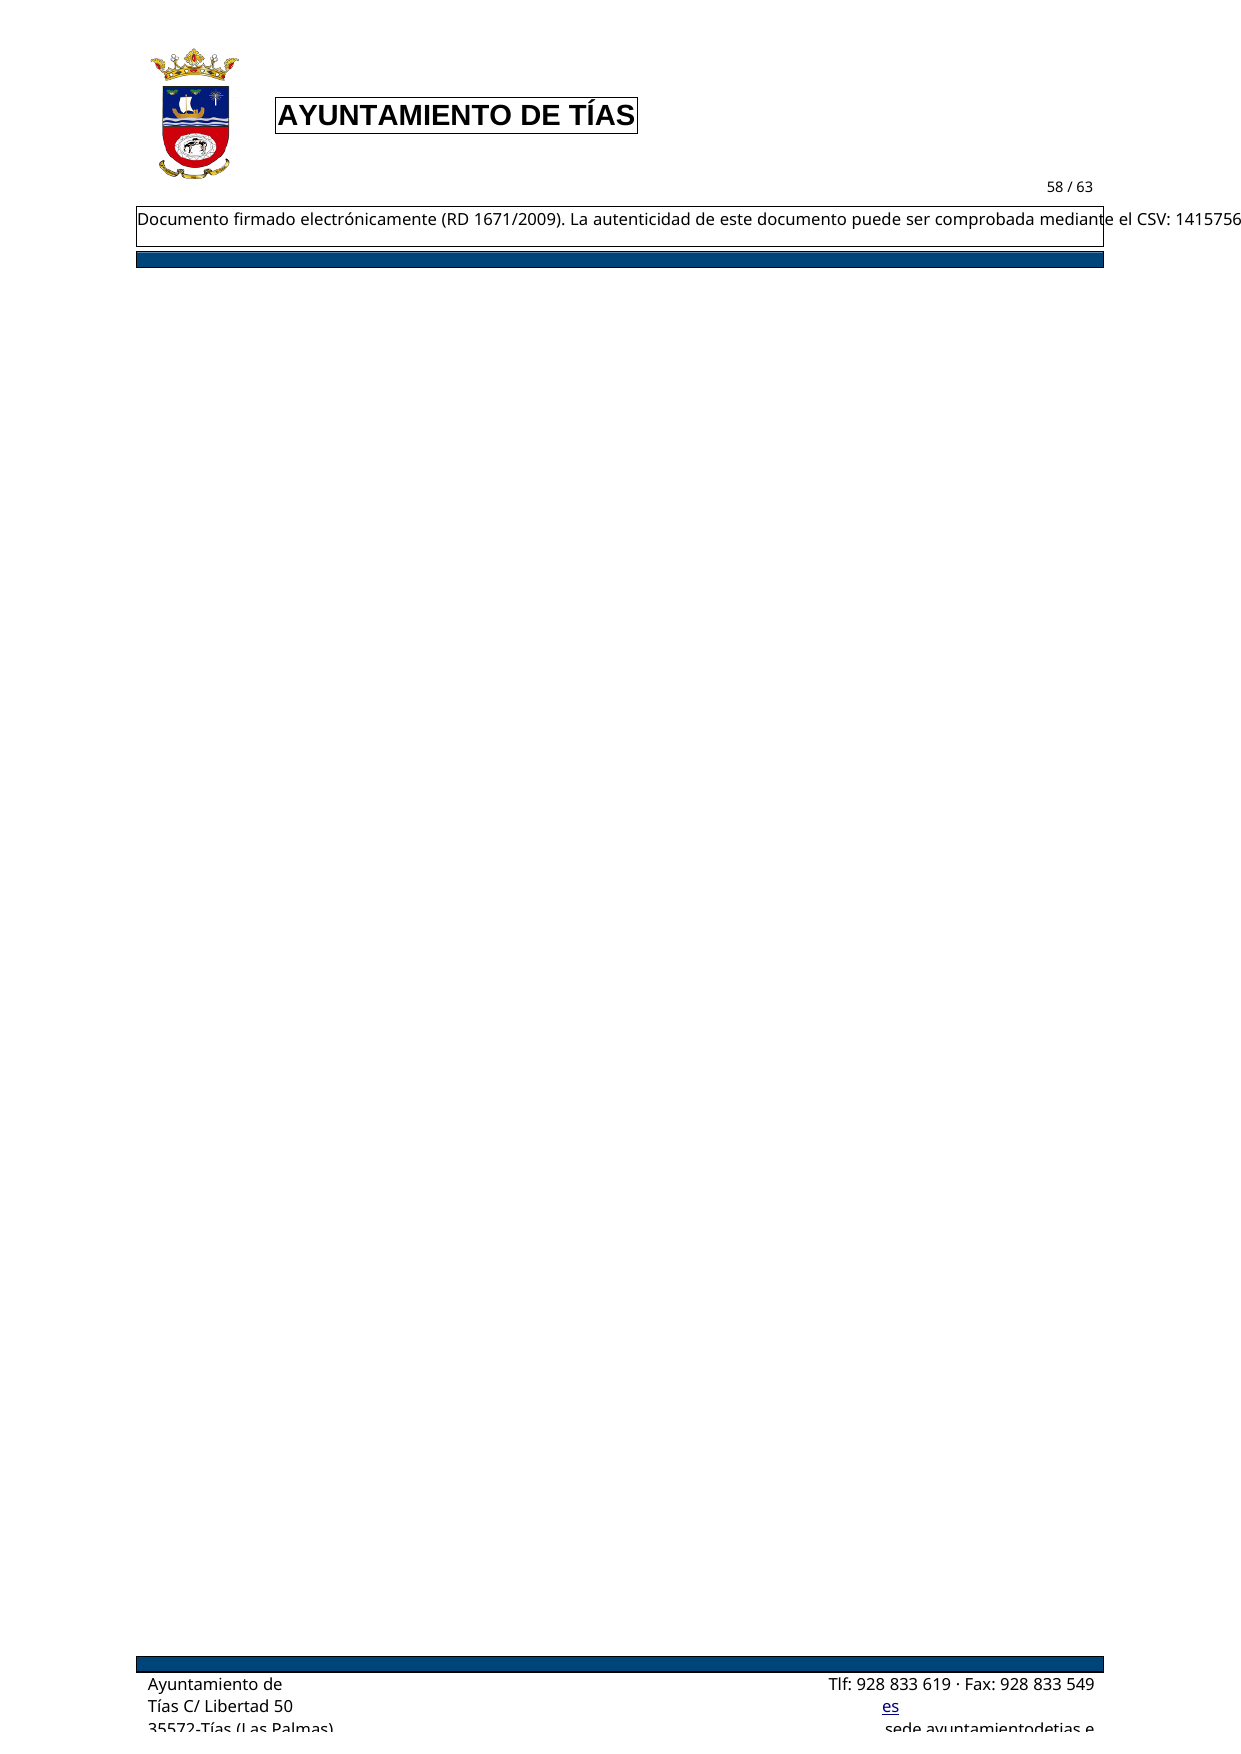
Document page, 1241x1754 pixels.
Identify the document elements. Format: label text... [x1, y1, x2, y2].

picture [150, 48, 241, 177]
text 58 / 63 [135, 177, 1093, 197]
